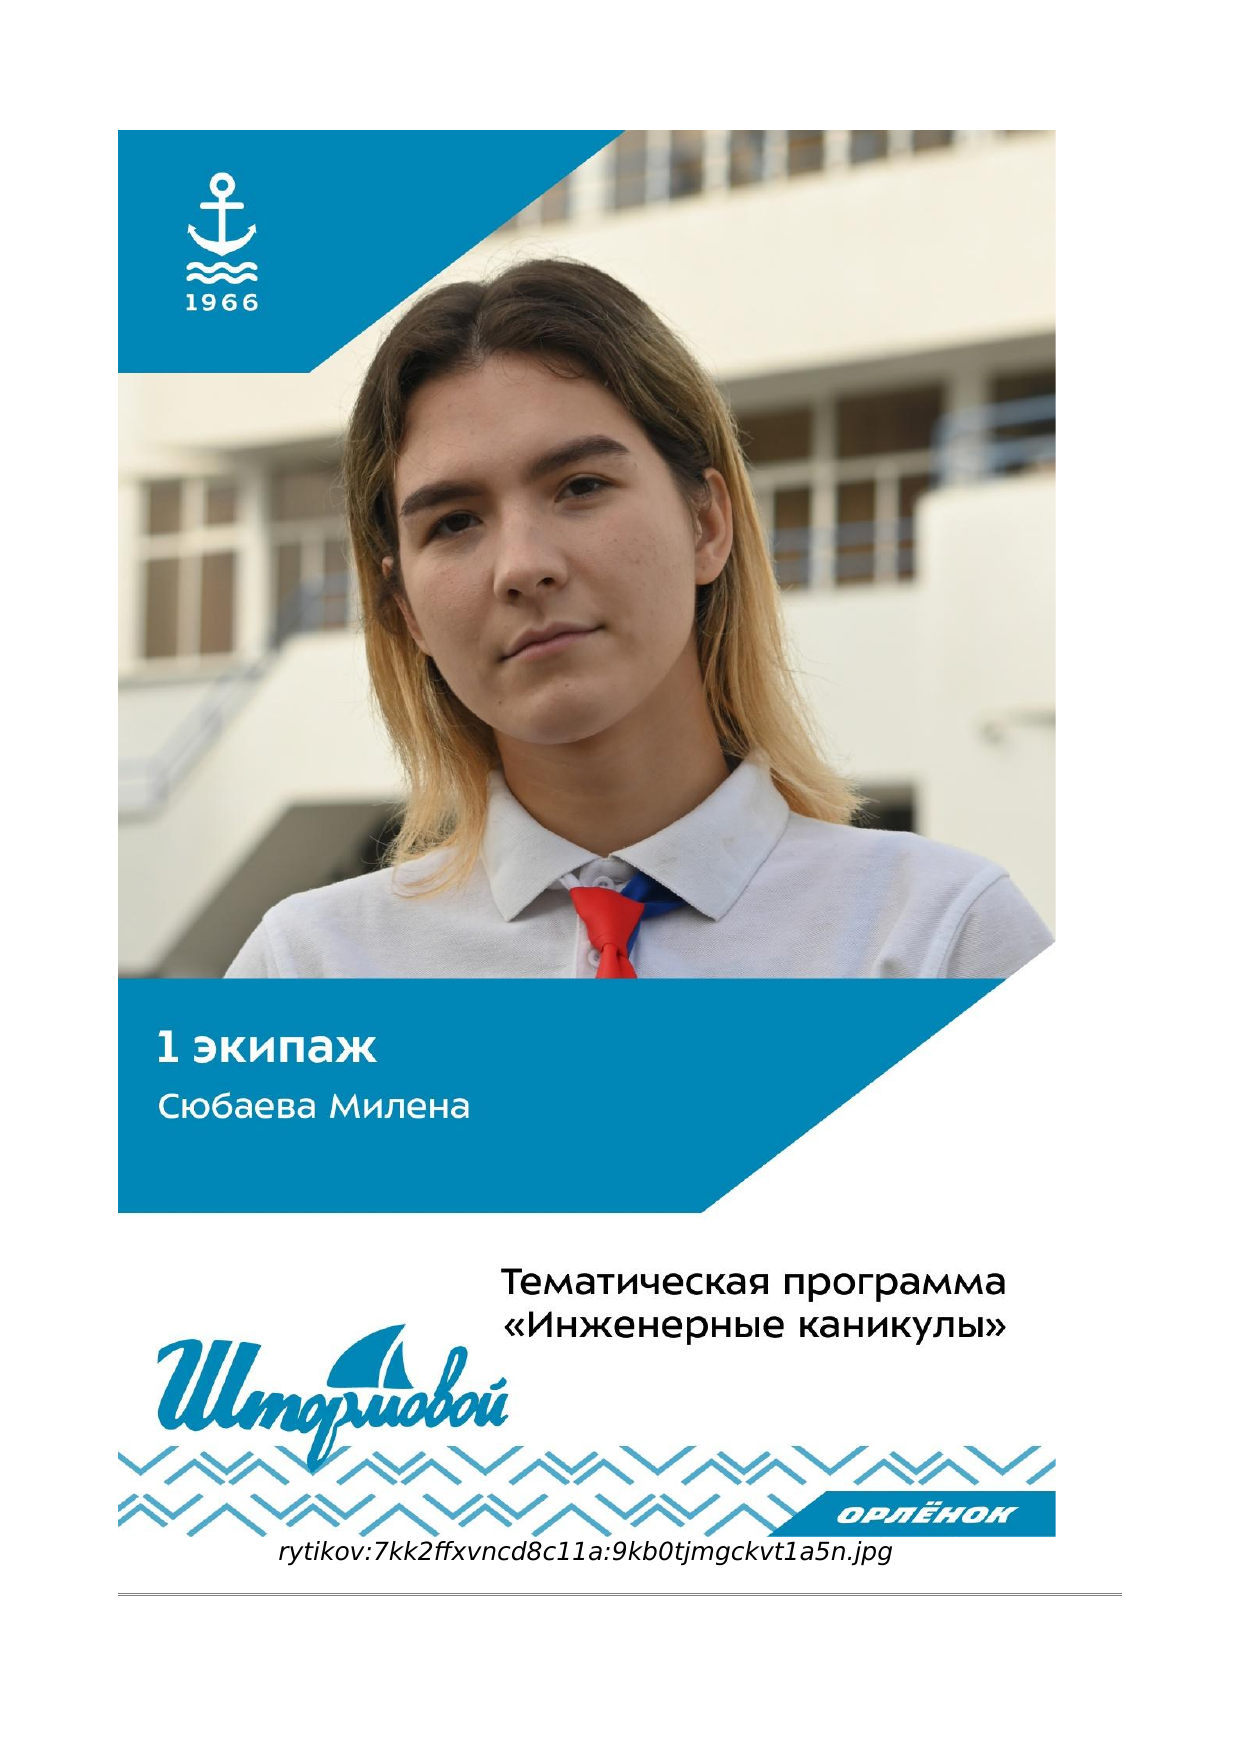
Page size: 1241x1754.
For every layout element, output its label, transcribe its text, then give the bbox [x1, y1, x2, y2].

picture [249, 1036, 275, 1063]
picture [187, 172, 256, 256]
picture [330, 1094, 360, 1118]
picture [194, 1036, 217, 1064]
picture [221, 1037, 245, 1063]
picture [837, 1506, 917, 1525]
picture [337, 1036, 377, 1063]
picture [243, 293, 258, 311]
picture [159, 1029, 178, 1063]
picture [202, 294, 216, 311]
picture [308, 1036, 334, 1063]
picture [159, 1094, 179, 1118]
picture [280, 1037, 304, 1063]
picture [186, 260, 258, 284]
picture [118, 130, 1056, 1537]
picture [451, 1098, 468, 1118]
text rytikov:7kk2ffxvncd8c11a:9kb0tjmgckvt1a5n.jpg [118, 1537, 1056, 1566]
picture [182, 1092, 315, 1118]
picture [913, 1500, 1018, 1524]
picture [222, 294, 237, 311]
picture [187, 294, 196, 311]
picture [363, 1098, 449, 1118]
